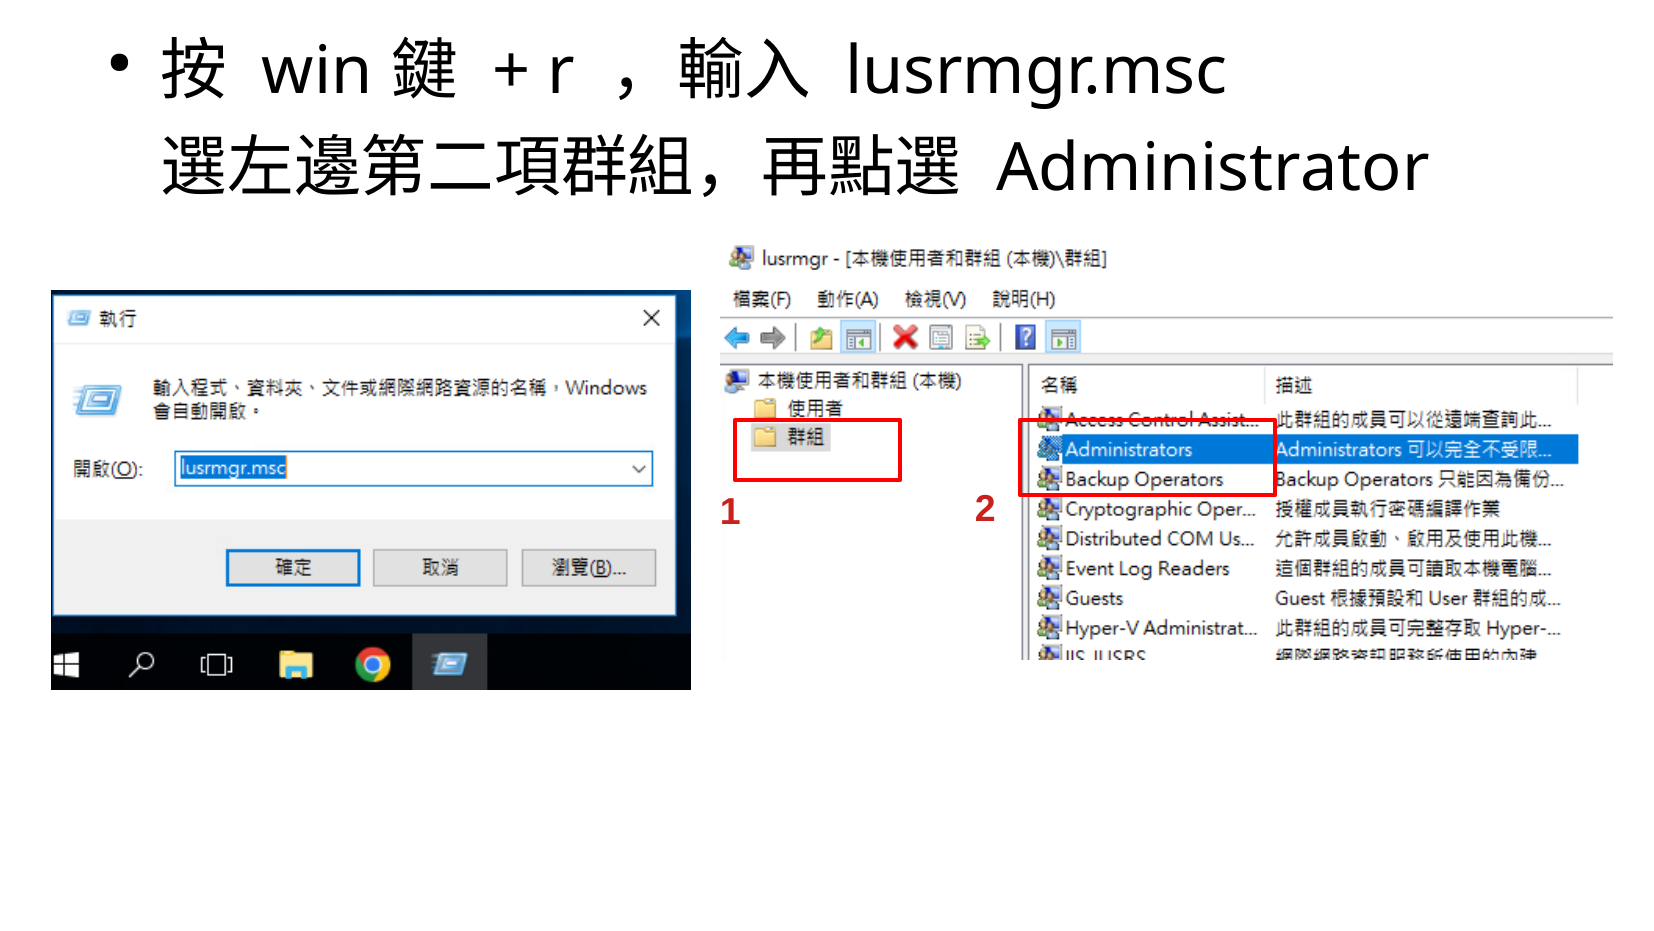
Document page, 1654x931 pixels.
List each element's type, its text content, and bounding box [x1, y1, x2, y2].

title 按 win鍵 + r ，輸入 lusrmgr.msc 選左邊第二項群組，再點選 Administrator [90, 16, 1546, 211]
text_box 2 [960, 480, 1021, 537]
text_box 1 [705, 483, 766, 556]
picture [51, 290, 691, 691]
picture [720, 245, 1613, 661]
